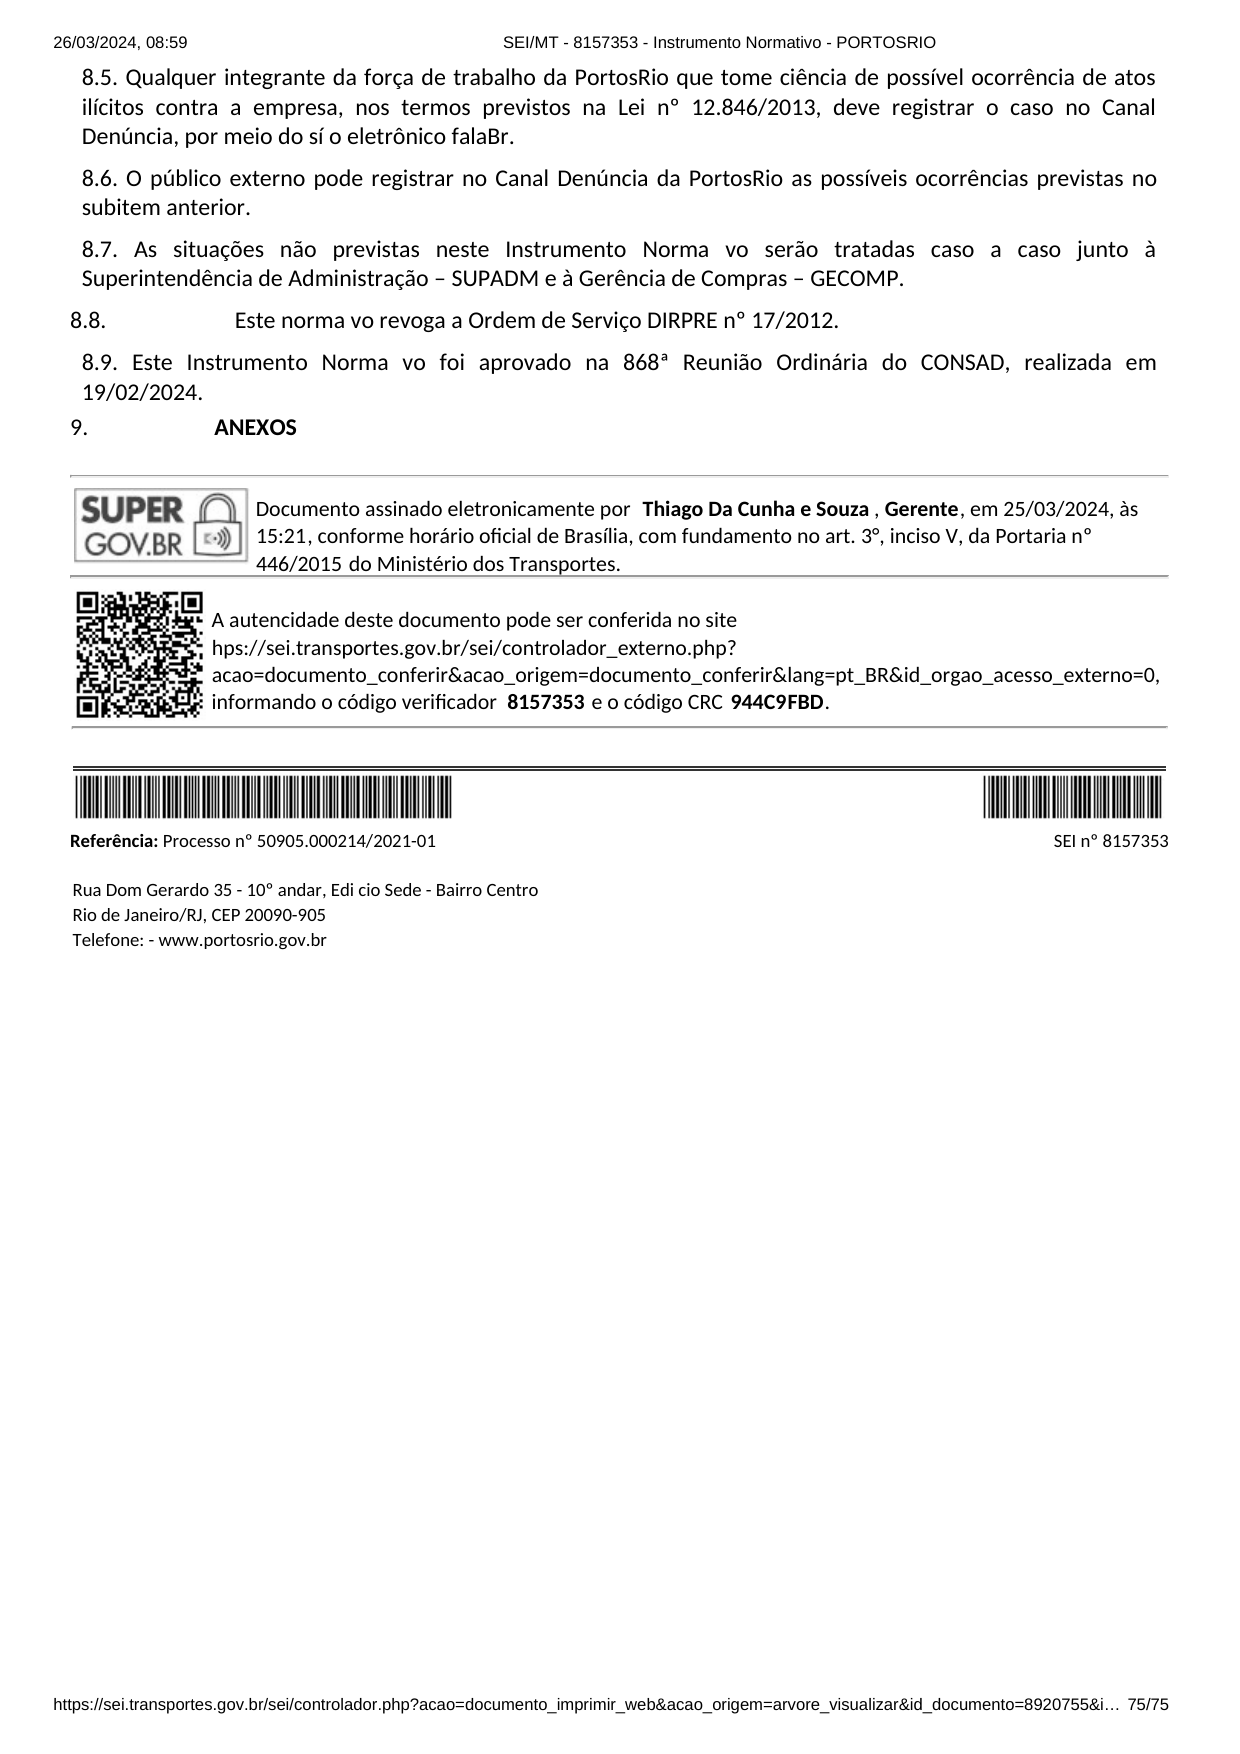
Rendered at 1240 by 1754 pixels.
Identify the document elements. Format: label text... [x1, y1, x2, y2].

text Rio de Janeiro/RJ, CEP 20090-905 [72, 903, 1169, 926]
text 8.8. Este norma vo revoga a Ordem de Serviço DIRPRE nº 17/2012. [70, 305, 1169, 335]
text 8.6. O público externo pode registrar no Canal Denúncia da PortosRio as possíveis ocorrências previstas no subitem anterior. [82, 163, 1158, 221]
table_header ANEXOS [214, 408, 1169, 444]
text Referência: Processo nº 50905.000214/2021-01 SEI nº 8157353 [70, 829, 1169, 852]
text 8.5. Qualquer integrante da força de trabalho da PortosRio que tome ciência de possível ocorrência de atos ilícitos contra a empresa, nos termos previstos na Lei nº 12.846/2013, deve registrar o caso no Canal Denúncia, por meio do sí o eletrônico falaBr. [82, 62, 1158, 150]
text Rua Dom Gerardo 35 - 10º andar, Edi cio Sede - Bairro Centro [72, 878, 1169, 901]
text Telefone: - www.portosrio.gov.br [72, 928, 1169, 951]
text 8.7. As situações não previstas neste Instrumento Norma vo serão tratadas caso a caso junto à Superintendência de Administração – SUPADM e à Gerência de Compras – GECOMP. [82, 234, 1158, 293]
table_header 9. [70, 408, 214, 444]
text 8.9. Este Instrumento Norma vo foi aprovado na 868ª Reunião Ordinária do CONSAD, realizada em 19/02/2024. [82, 347, 1158, 406]
